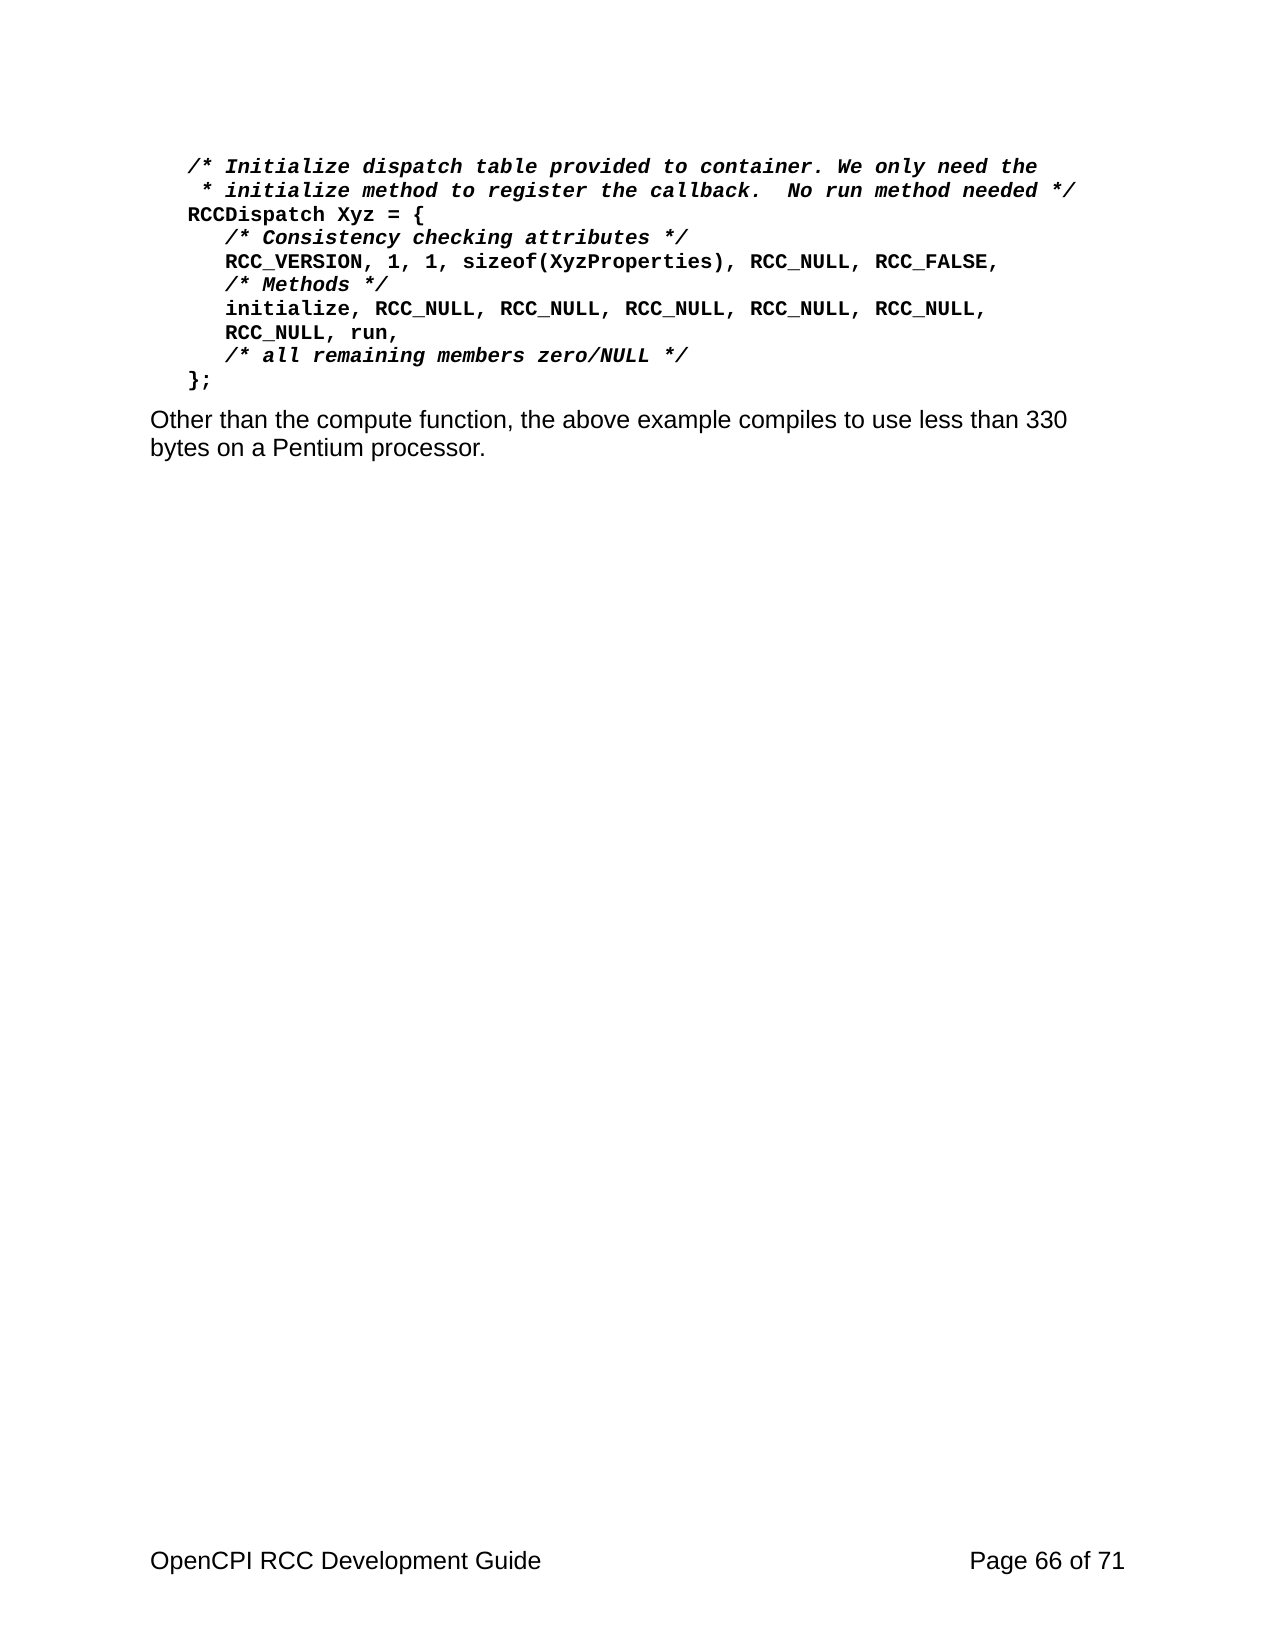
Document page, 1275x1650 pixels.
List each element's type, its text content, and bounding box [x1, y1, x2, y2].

text Other than the compute function, the above example compiles to use less than 330 bytes on a Pentium processor. [150, 405, 1125, 462]
text /* Initialize dispatch table provided to container. We only need the * initialize method to register the callback. No run method needed */ RCCDispatch Xyz = { /* Consistency checking attributes */ RCC_VERSION, 1, 1, sizeof(XyzProperties), RCC_NULL, RCC_FALSE, /* Methods */ initialize, RCC_NULL, RCC_NULL, RCC_NULL, RCC_NULL, RCC_NULL, RCC_NULL, run, /* all remaining members zero/NULL */ }; [187, 156, 1125, 393]
